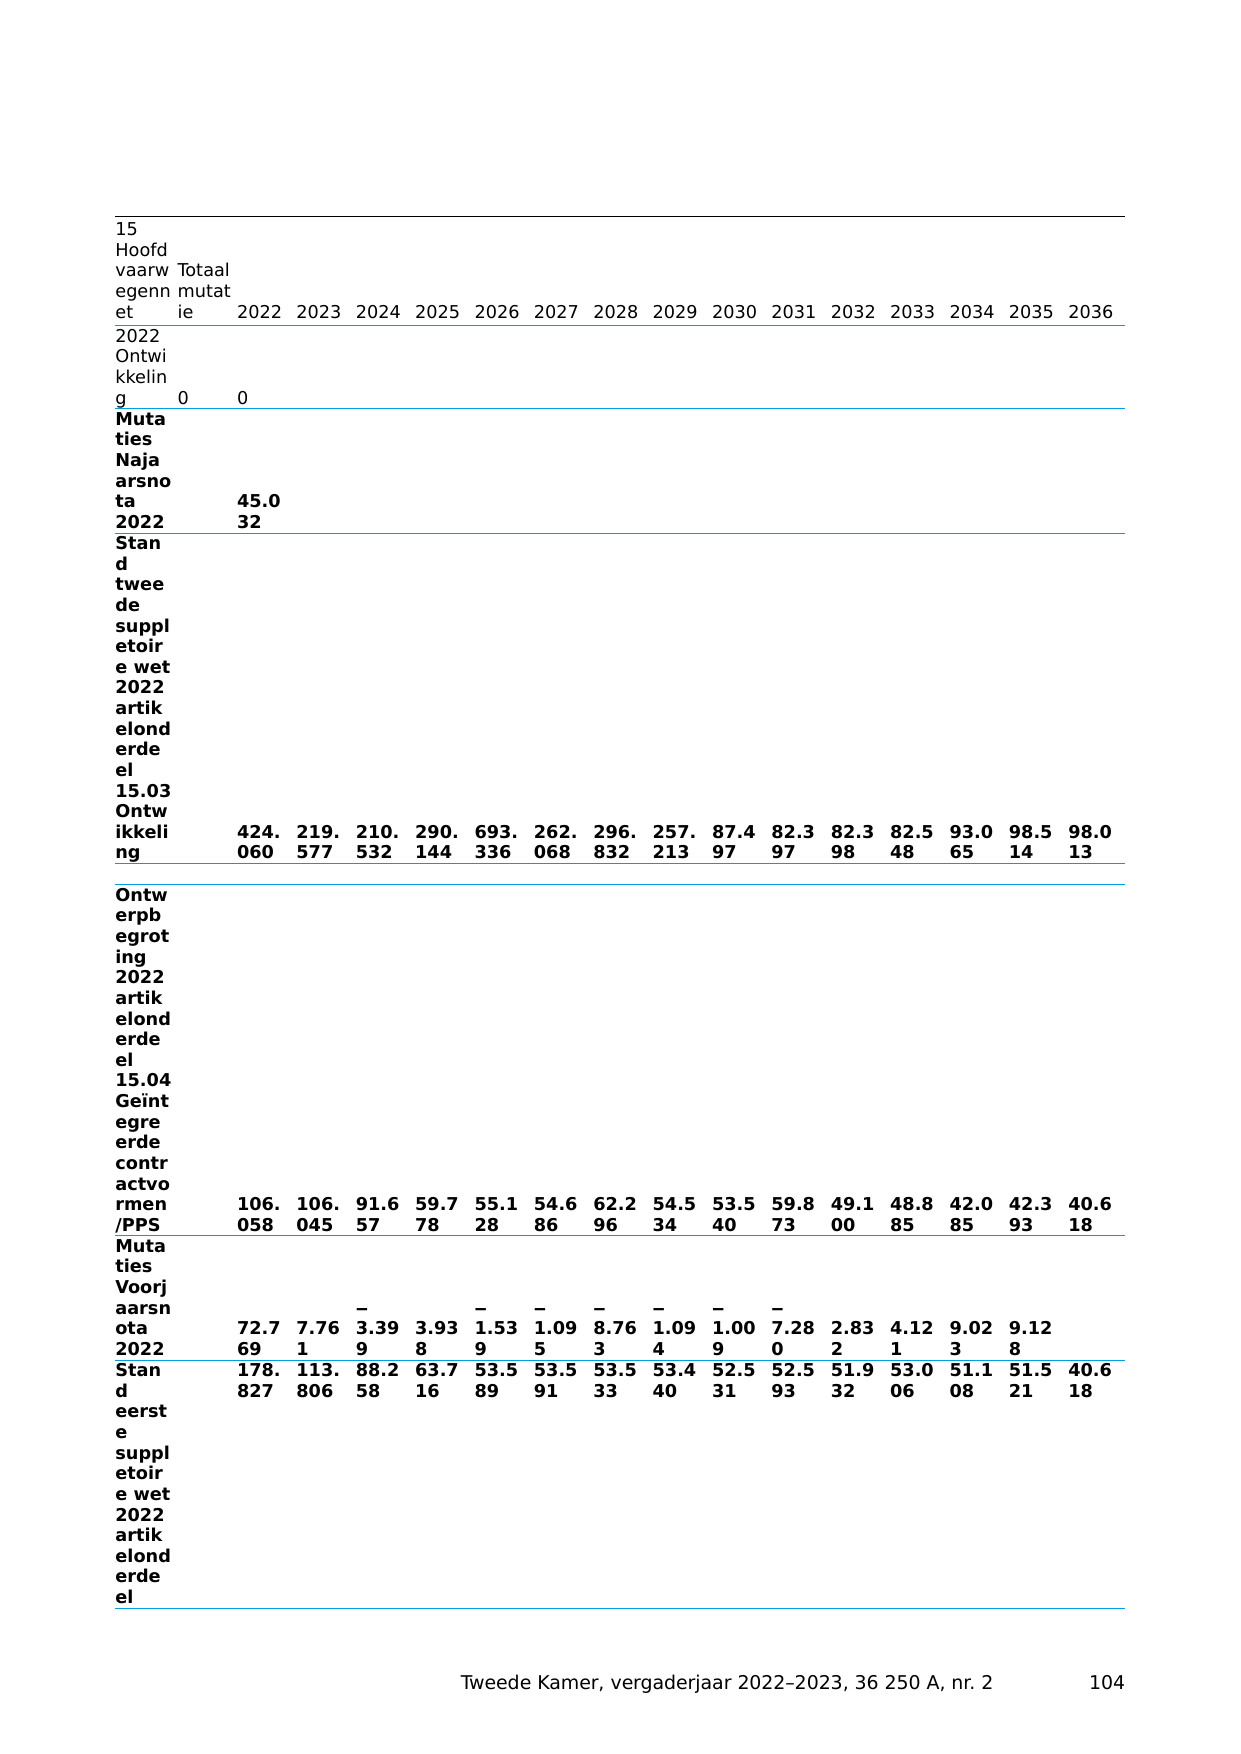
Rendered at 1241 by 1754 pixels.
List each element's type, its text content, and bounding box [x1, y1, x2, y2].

table_cell ‒ 8.763 [590, 1236, 649, 1359]
table_cell 42.393 [1006, 885, 1065, 1235]
table_cell Stand eerste suppletoire wet 2022 artikelonderdeel [115, 1361, 174, 1608]
table_cell [175, 864, 234, 884]
table_cell [234, 864, 293, 884]
table_cell 98.514 [1006, 534, 1065, 863]
table_cell [946, 864, 1006, 884]
table_cell [412, 409, 471, 532]
table_cell 2031 [768, 217, 828, 325]
table_cell 3.938 [412, 1236, 471, 1359]
table_cell [650, 864, 709, 884]
table_cell [471, 326, 531, 408]
table_cell ‒ 1.539 [471, 1236, 531, 1359]
table_cell [175, 1361, 234, 1608]
table_cell 54.686 [531, 885, 590, 1235]
table_cell 2035 [1006, 217, 1065, 325]
table_cell Mutaties Najaarsnota 2022 [115, 409, 174, 532]
table_cell 2033 [887, 217, 946, 325]
table_cell ‒ 7.280 [768, 1236, 828, 1359]
table_cell 257.213 [650, 534, 709, 863]
table_cell [946, 326, 1006, 408]
table_cell 59.873 [768, 885, 828, 1235]
table_cell 106.045 [293, 885, 353, 1235]
table_cell [293, 864, 353, 884]
table_cell [353, 409, 412, 532]
table_cell [1065, 1236, 1125, 1359]
table_cell 59.778 [412, 885, 471, 1235]
table_cell 424.060 [234, 534, 293, 863]
table_cell ‒ 1.094 [650, 1236, 709, 1359]
table_cell [471, 864, 531, 884]
table_cell 52.531 [709, 1361, 768, 1608]
table_cell 91.657 [353, 885, 412, 1235]
table_cell [590, 409, 649, 532]
table_cell 87.497 [709, 534, 768, 863]
table_cell 49.100 [828, 885, 887, 1235]
table_cell [1065, 864, 1125, 884]
table_cell 219.577 [293, 534, 353, 863]
table_cell 2023 [293, 217, 353, 325]
table_cell 53.533 [590, 1361, 649, 1608]
table_cell [828, 864, 887, 884]
table_cell 82.548 [887, 534, 946, 863]
table_cell [1006, 409, 1065, 532]
table_cell [590, 864, 649, 884]
table_cell [1006, 326, 1065, 408]
table_cell [175, 1236, 234, 1359]
table_cell [115, 864, 174, 884]
table_cell 52.593 [768, 1361, 828, 1608]
table_cell [709, 864, 768, 884]
table_cell 42.085 [946, 885, 1006, 1235]
table_cell 2.832 [828, 1236, 887, 1359]
table_cell [1065, 409, 1125, 532]
table_cell [650, 409, 709, 532]
table_cell 82.397 [768, 534, 828, 863]
table_cell 2034 [946, 217, 1006, 325]
table_cell 53.006 [887, 1361, 946, 1608]
table_cell [709, 409, 768, 532]
table_cell ‒ 1.009 [709, 1236, 768, 1359]
table_cell 82.398 [828, 534, 887, 863]
table_cell 113.806 [293, 1361, 353, 1608]
table_cell Totaal mutatie [175, 217, 234, 325]
table_cell [531, 409, 590, 532]
table_cell [412, 326, 471, 408]
table_cell [531, 326, 590, 408]
table_cell 7.761 [293, 1236, 353, 1359]
table_cell [1006, 864, 1065, 884]
table_cell 51.108 [946, 1361, 1006, 1608]
table_cell 51.932 [828, 1361, 887, 1608]
table_cell 0 [234, 326, 293, 408]
table_cell 53.440 [650, 1361, 709, 1608]
table_cell 2036 [1065, 217, 1125, 325]
table_cell 9.023 [946, 1236, 1006, 1359]
table_cell 178.827 [234, 1361, 293, 1608]
table_cell [768, 409, 828, 532]
table_cell [353, 326, 412, 408]
table_cell [353, 864, 412, 884]
table_cell [709, 326, 768, 408]
table_cell 63.716 [412, 1361, 471, 1608]
table_cell [471, 409, 531, 532]
table_cell 9.128 [1006, 1236, 1065, 1359]
table_cell 40.618 [1065, 885, 1125, 1235]
table_cell 2028 [590, 217, 649, 325]
table_cell ‒ 1.095 [531, 1236, 590, 1359]
table_cell 51.521 [1006, 1361, 1065, 1608]
table_cell 296.832 [590, 534, 649, 863]
table_cell [887, 326, 946, 408]
table_cell [293, 409, 353, 532]
table_cell 262.068 [531, 534, 590, 863]
table_cell [293, 326, 353, 408]
table_cell 45.032 [234, 409, 293, 532]
table_cell 98.013 [1065, 534, 1125, 863]
table_cell 53.589 [471, 1361, 531, 1608]
table_cell [1065, 326, 1125, 408]
table_cell [531, 864, 590, 884]
table_cell 0 [175, 326, 234, 408]
table_cell 290.144 [412, 534, 471, 863]
table_cell [887, 409, 946, 532]
table_cell 55.128 [471, 885, 531, 1235]
table_cell [412, 864, 471, 884]
table_cell 15 Hoofdvaarwegennet [115, 217, 174, 325]
table_cell [828, 409, 887, 532]
table_cell 48.885 [887, 885, 946, 1235]
table_cell 4.121 [887, 1236, 946, 1359]
table_cell 2032 [828, 217, 887, 325]
table_cell [175, 885, 234, 1235]
table_cell 93.065 [946, 534, 1006, 863]
table_cell 106.058 [234, 885, 293, 1235]
table_cell 210.532 [353, 534, 412, 863]
table_cell 2024 [353, 217, 412, 325]
table_cell [175, 409, 234, 532]
table_cell Ontwerpbegroting 2022 artikelonderdeel 15.04 Geïntegreerde contractvormen/PPS [115, 885, 174, 1235]
table_cell Mutaties Voorjaarsnota 2022 [115, 1236, 174, 1359]
table_cell 2025 [412, 217, 471, 325]
table_cell [768, 864, 828, 884]
table_cell 40.618 [1065, 1361, 1125, 1608]
table_cell 88.258 [353, 1361, 412, 1608]
table_cell 54.534 [650, 885, 709, 1235]
table_cell [946, 409, 1006, 532]
table_cell 2022 Ontwikkeling [115, 326, 174, 408]
table_cell [175, 534, 234, 863]
table_cell 2029 [650, 217, 709, 325]
table_cell 53.540 [709, 885, 768, 1235]
table_cell Stand tweede suppletoire wet 2022 artikelonderdeel 15.03 Ontwikkeling [115, 534, 174, 863]
table_cell 72.769 [234, 1236, 293, 1359]
table_cell [650, 326, 709, 408]
table_cell 693.336 [471, 534, 531, 863]
table_cell [887, 864, 946, 884]
table_cell 53.591 [531, 1361, 590, 1608]
table_cell 2022 [234, 217, 293, 325]
table_cell ‒ 3.399 [353, 1236, 412, 1359]
table_header Tabel 15 Artikel 15 Hoofdvaarwegennet (bedragen x €1.000) [115, 191, 1125, 216]
table_cell 62.296 [590, 885, 649, 1235]
table_cell [768, 326, 828, 408]
table_cell [590, 326, 649, 408]
table_cell [828, 326, 887, 408]
table_cell 2030 [709, 217, 768, 325]
table_cell 2027 [531, 217, 590, 325]
table_cell 2026 [471, 217, 531, 325]
